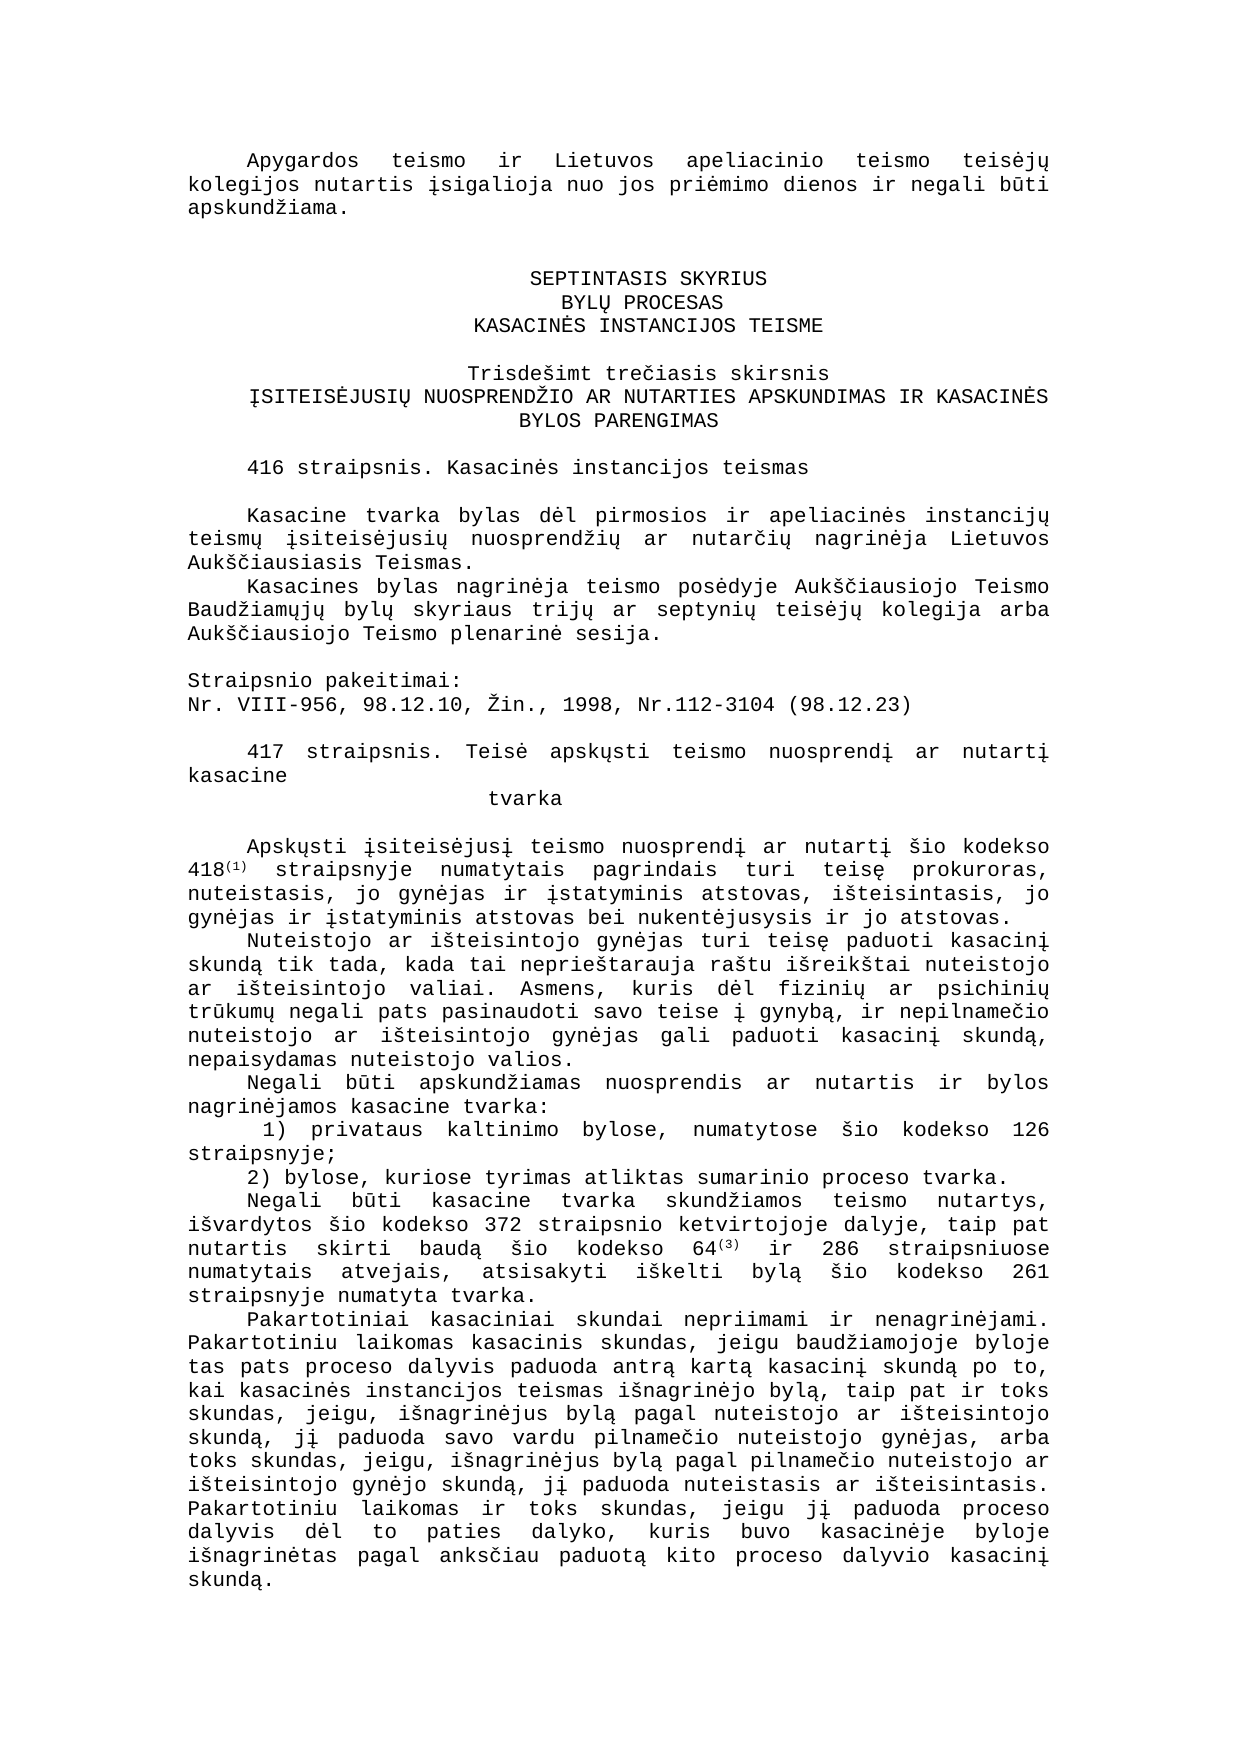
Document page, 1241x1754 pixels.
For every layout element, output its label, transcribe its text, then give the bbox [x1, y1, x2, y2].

text KASACINĖS INSTANCIJOS TEISME [187, 316, 1050, 339]
text 2) bylose, kuriose tyrimas atliktas sumarinio proceso tvarka. [187, 1167, 1050, 1190]
text Kasacine tvarka bylas dėl pirmosios ir apeliacinės instancijų teismų įsiteisėjusių nuosprendžių ar nutarčių nagrinėja Lietuvos Aukščiausiasis Teismas. [187, 505, 1050, 576]
text 417 straipsnis. Teisė apskųsti teismo nuosprendį ar nutartį kasacine [187, 741, 1050, 788]
text ĮSITEISĖJUSIŲ NUOSPRENDŽIO AR NUTARTIES APSKUNDIMAS IR KASACINĖS BYLOS PARENGIMAS [187, 386, 1050, 434]
text Negali būti apskundžiamas nuosprendis ar nutartis ir bylos nagrinėjamos kasacine tvarka: [187, 1072, 1050, 1119]
text Nr. VIII-956, 98.12.10, Žin., 1998, Nr.112-3104 (98.12.23) [187, 694, 1050, 717]
text Negali būti kasacine tvarka skundžiamos teismo nutartys, išvardytos šio kodekso 372 straipsnio ketvirtojoje dalyje, taip pat nutartis skirti baudą šio kodekso 64(3) ir 286 straipsniuose numatytais atvejais, atsisakyti iškelti bylą šio kodekso 261 straipsnyje numatyta tvarka. [187, 1190, 1050, 1309]
text 1) privataus kaltinimo bylose, numatytose šio kodekso 126 straipsnyje; [187, 1119, 1050, 1167]
text tvarka [187, 788, 1050, 812]
text Apygardos teismo ir Lietuvos apeliacinio teismo teisėjų kolegijos nutartis įsigalioja nuo jos priėmimo dienos ir negali būti apskundžiama. [187, 150, 1050, 221]
text Straipsnio pakeitimai: [187, 670, 1050, 694]
text Nuteistojo ar išteisintojo gynėjas turi teisę paduoti kasacinį skundą tik tada, kada tai neprieštarauja raštu išreikštai nuteistojo ar išteisintojo valiai. Asmens, kuris dėl fizinių ar psichinių trūkumų negali pats pasinaudoti savo teise į gynybą, ir nepilnamečio nuteistojo ar išteisintojo gynėjas gali paduoti kasacinį skundą, nepaisydamas nuteistojo valios. [187, 930, 1050, 1072]
text SEPTINTASIS SKYRIUS [187, 268, 1050, 292]
text BYLŲ PROCESAS [187, 292, 1050, 316]
text Kasacines bylas nagrinėja teismo posėdyje Aukščiausiojo Teismo Baudžiamųjų bylų skyriaus trijų ar septynių teisėjų kolegija arba Aukščiausiojo Teismo plenarinė sesija. [187, 576, 1050, 647]
text Trisdešimt trečiasis skirsnis [187, 363, 1050, 386]
text Apskųsti įsiteisėjusį teismo nuosprendį ar nutartį šio kodekso 418(1) straipsnyje numatytais pagrindais turi teisę prokuroras, nuteistasis, jo gynėjas ir įstatyminis atstovas, išteisintasis, jo gynėjas ir įstatyminis atstovas bei nukentėjusysis ir jo atstovas. [187, 836, 1050, 930]
text 416 straipsnis. Kasacinės instancijos teismas [187, 457, 1050, 481]
text Pakartotiniai kasaciniai skundai nepriimami ir nenagrinėjami. Pakartotiniu laikomas kasacinis skundas, jeigu baudžiamojoje byloje tas pats proceso dalyvis paduoda antrą kartą kasacinį skundą po to, kai kasacinės instancijos teismas išnagrinėjo bylą, taip pat ir toks skundas, jeigu, išnagrinėjus bylą pagal nuteistojo ar išteisintojo skundą, jį paduoda savo vardu pilnamečio nuteistojo gynėjas, arba toks skundas, jeigu, išnagrinėjus bylą pagal pilnamečio nuteistojo ar išteisintojo gynėjo skundą, jį paduoda nuteistasis ar išteisintasis. Pakartotiniu laikomas ir toks skundas, jeigu jį paduoda proceso dalyvis dėl to paties dalyko, kuris buvo kasacinėje byloje išnagrinėtas pagal anksčiau paduotą kito proceso dalyvio kasacinį skundą. [187, 1309, 1050, 1592]
